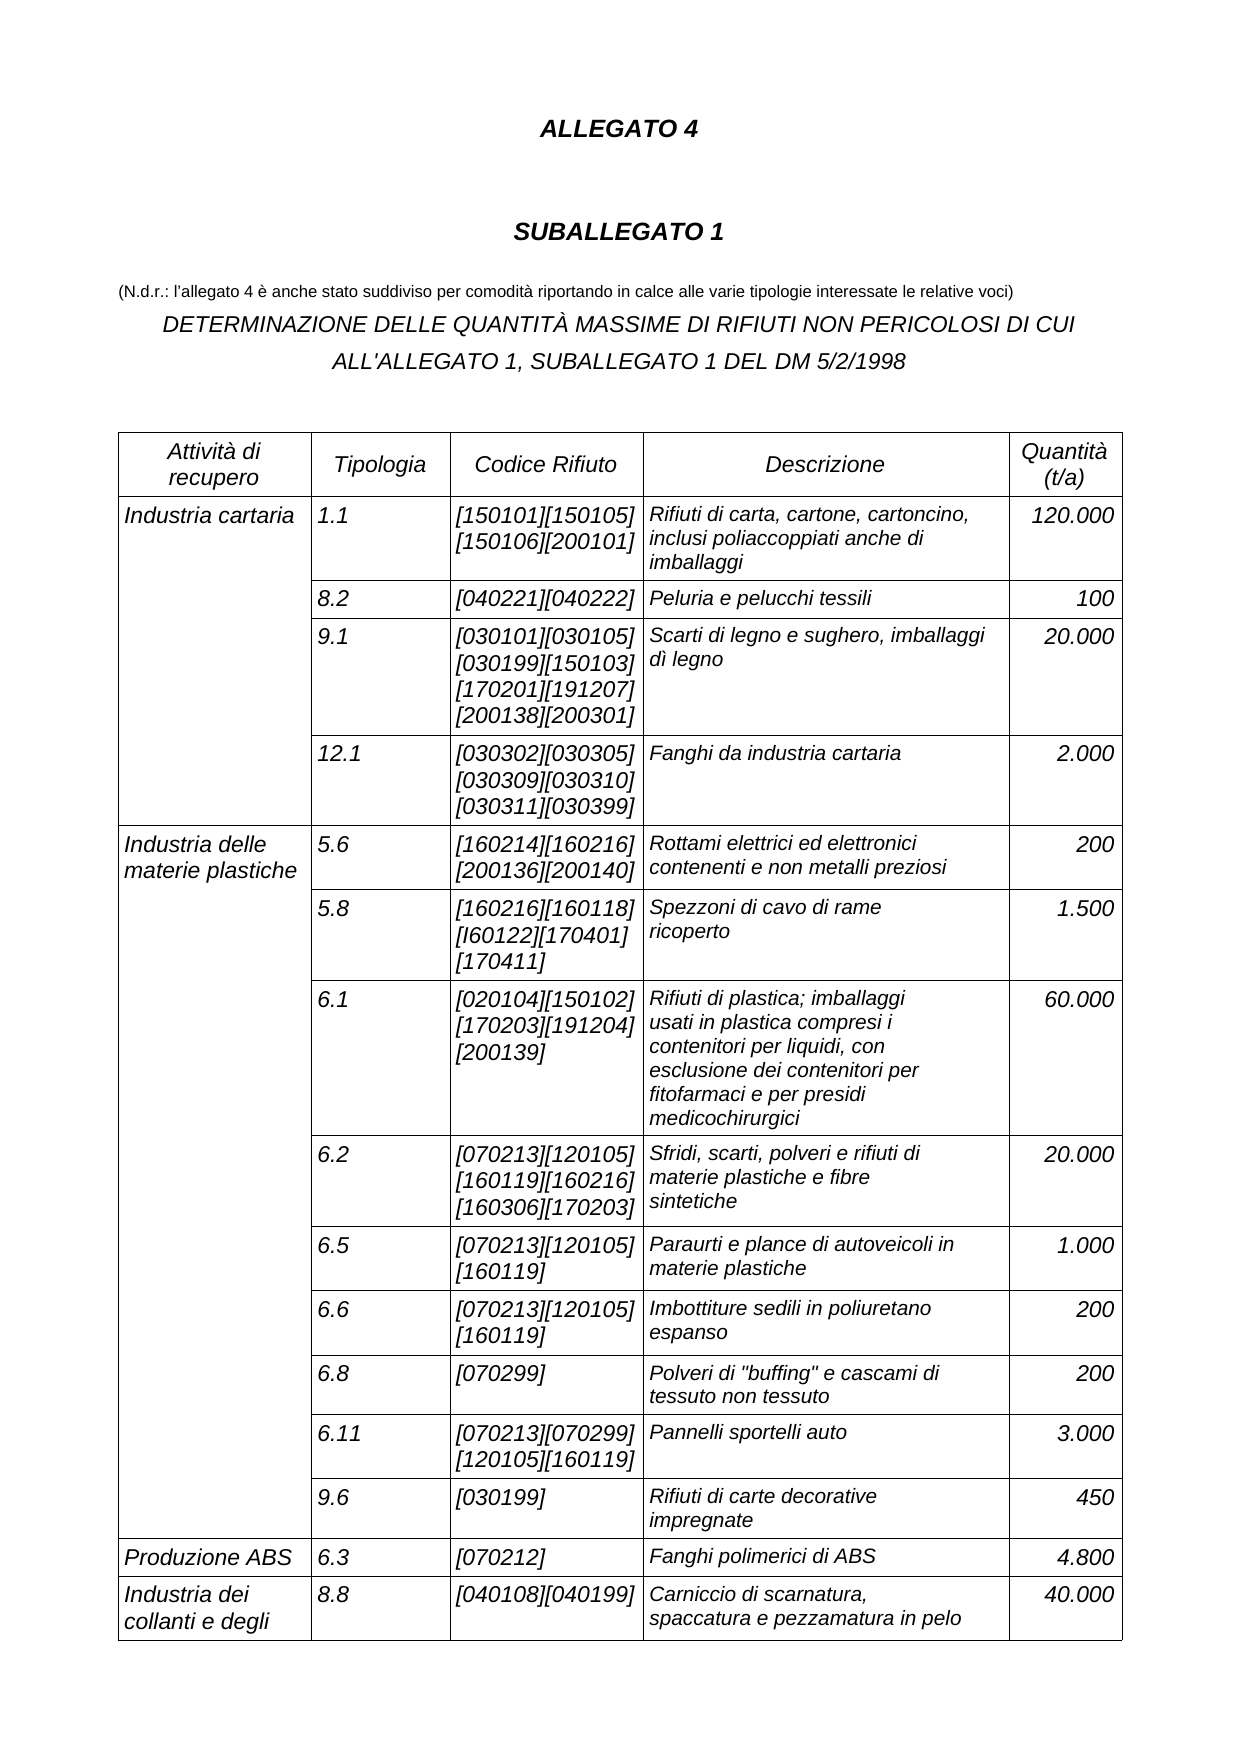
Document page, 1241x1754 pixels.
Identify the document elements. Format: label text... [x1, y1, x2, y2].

table_cell Spezzoni di cavo di rame ricoperto [644, 890, 1009, 980]
text DETERMINAZIONE DELLE QUANTITÀ MASSIME DI RIFIUTI NON PERICOLOSI DI CUI [118, 311, 1122, 337]
table_cell 4.800 [1010, 1539, 1122, 1576]
table_cell 200 [1010, 826, 1122, 889]
table_cell [070213][120105][160119] [451, 1291, 643, 1354]
text ALL'ALLEGATO 1, SUBALLEGATO 1 DEL DM 5/2/1998 [118, 348, 1122, 374]
table_cell Sfridi, scarti, polveri e rifiuti di materie plastiche e fibre sintetiche [644, 1136, 1009, 1226]
table_cell 20.000 [1010, 619, 1122, 734]
table_cell 3.000 [1010, 1415, 1122, 1478]
table_cell 5.6 [312, 826, 450, 889]
table_cell Fanghi da industria cartaria [644, 736, 1009, 825]
table_cell Rifiuti di carta, cartone, cartoncino, inclusi poliaccoppiati anche di imballaggi [644, 497, 1009, 579]
table_cell 6.1 [312, 981, 450, 1135]
table_cell 5.8 [312, 890, 450, 980]
table_cell Rottami elettrici ed elettronici contenenti e non metalli preziosi [644, 826, 1009, 889]
text (N.d.r.: l’allegato 4 è anche stato suddiviso per comodità riportando in calce alle varie tipologie interessate le relative voci) [118, 282, 1122, 301]
table_cell 200 [1010, 1291, 1122, 1354]
table_cell 9.1 [312, 619, 450, 734]
table_cell [150101][150105][150106][200101] [451, 497, 643, 579]
table_cell [160214][160216][200136][200140] [451, 826, 643, 889]
table_cell Scarti di legno e sughero, imballaggi dì legno [644, 619, 1009, 734]
table_cell Polveri di "buffing" e cascami di tessuto non tessuto [644, 1356, 1009, 1414]
table_cell 2.000 [1010, 736, 1122, 825]
table_cell 200 [1010, 1356, 1122, 1414]
table_header Attività di recupero [119, 433, 311, 496]
table_cell [030101][030105][030199][150103][170201][191207][200138][200301] [451, 619, 643, 734]
table_cell [020104][150102][170203][191204][200139] [451, 981, 643, 1135]
table_cell Industria delle materie plastiche [119, 826, 311, 1538]
table_cell Produzione ABS [119, 1539, 311, 1576]
table_cell Carniccio di scarnatura, spaccatura e pezzamatura in pelo [644, 1577, 1009, 1640]
table_cell 6.11 [312, 1415, 450, 1478]
table_cell Paraurti e plance di autoveicoli in materie plastiche [644, 1227, 1009, 1290]
table_cell 8.2 [312, 581, 450, 617]
table_cell 6.6 [312, 1291, 450, 1354]
table_cell [070299] [451, 1356, 643, 1414]
table_header Tipologia [312, 433, 450, 496]
table_cell 6.5 [312, 1227, 450, 1290]
table_cell 120.000 [1010, 497, 1122, 579]
table_cell 20.000 [1010, 1136, 1122, 1226]
table_cell 8.8 [312, 1577, 450, 1640]
table_cell Industria cartaria [119, 497, 311, 825]
table_header Codice Rifiuto [451, 433, 643, 496]
table_cell 1.000 [1010, 1227, 1122, 1290]
table_cell 1.1 [312, 497, 450, 579]
table_cell 450 [1010, 1479, 1122, 1538]
table_cell [030302][030305][030309][030310][030311][030399] [451, 736, 643, 825]
table_cell 6.8 [312, 1356, 450, 1414]
table_cell Imbottiture sedili in poliuretano espanso [644, 1291, 1009, 1354]
table_cell 1.500 [1010, 890, 1122, 980]
table_cell [070213][120105][160119] [451, 1227, 643, 1290]
table_cell 40.000 [1010, 1577, 1122, 1640]
table_cell [040221][040222] [451, 581, 643, 617]
table_cell 100 [1010, 581, 1122, 617]
table_cell 6.3 [312, 1539, 450, 1576]
table_cell Rifiuti di carte decorative impregnate [644, 1479, 1009, 1538]
table_cell [070212] [451, 1539, 643, 1576]
table_cell Peluria e pelucchi tessili [644, 581, 1009, 617]
text SUBALLEGATO 1 [118, 217, 1122, 246]
table_header Descrizione [644, 433, 1009, 496]
table_cell [040108][040199] [451, 1577, 643, 1640]
table_cell 9.6 [312, 1479, 450, 1538]
text Allegato 4 [118, 114, 1122, 142]
table_header Quantità (t/a) [1010, 433, 1122, 496]
table_cell Rifiuti di plastica; imballaggi usati in plastica compresi i contenitori per liquidi, con esclusione dei contenitori per fitofarmaci e per presidi medicochirurgici [644, 981, 1009, 1135]
table_cell [070213][120105][160119][160216][160306][170203] [451, 1136, 643, 1226]
table_cell 6.2 [312, 1136, 450, 1226]
table_cell Fanghi polimerici di ABS [644, 1539, 1009, 1576]
table_cell [160216][160118][I60122][170401][170411] [451, 890, 643, 980]
table_cell 60.000 [1010, 981, 1122, 1135]
table_cell 12.1 [312, 736, 450, 825]
table_cell Industria dei collanti e degli [119, 1577, 311, 1640]
table_cell [070213][070299][120105][160119] [451, 1415, 643, 1478]
table_cell [030199] [451, 1479, 643, 1538]
table_cell Pannelli sportelli auto [644, 1415, 1009, 1478]
